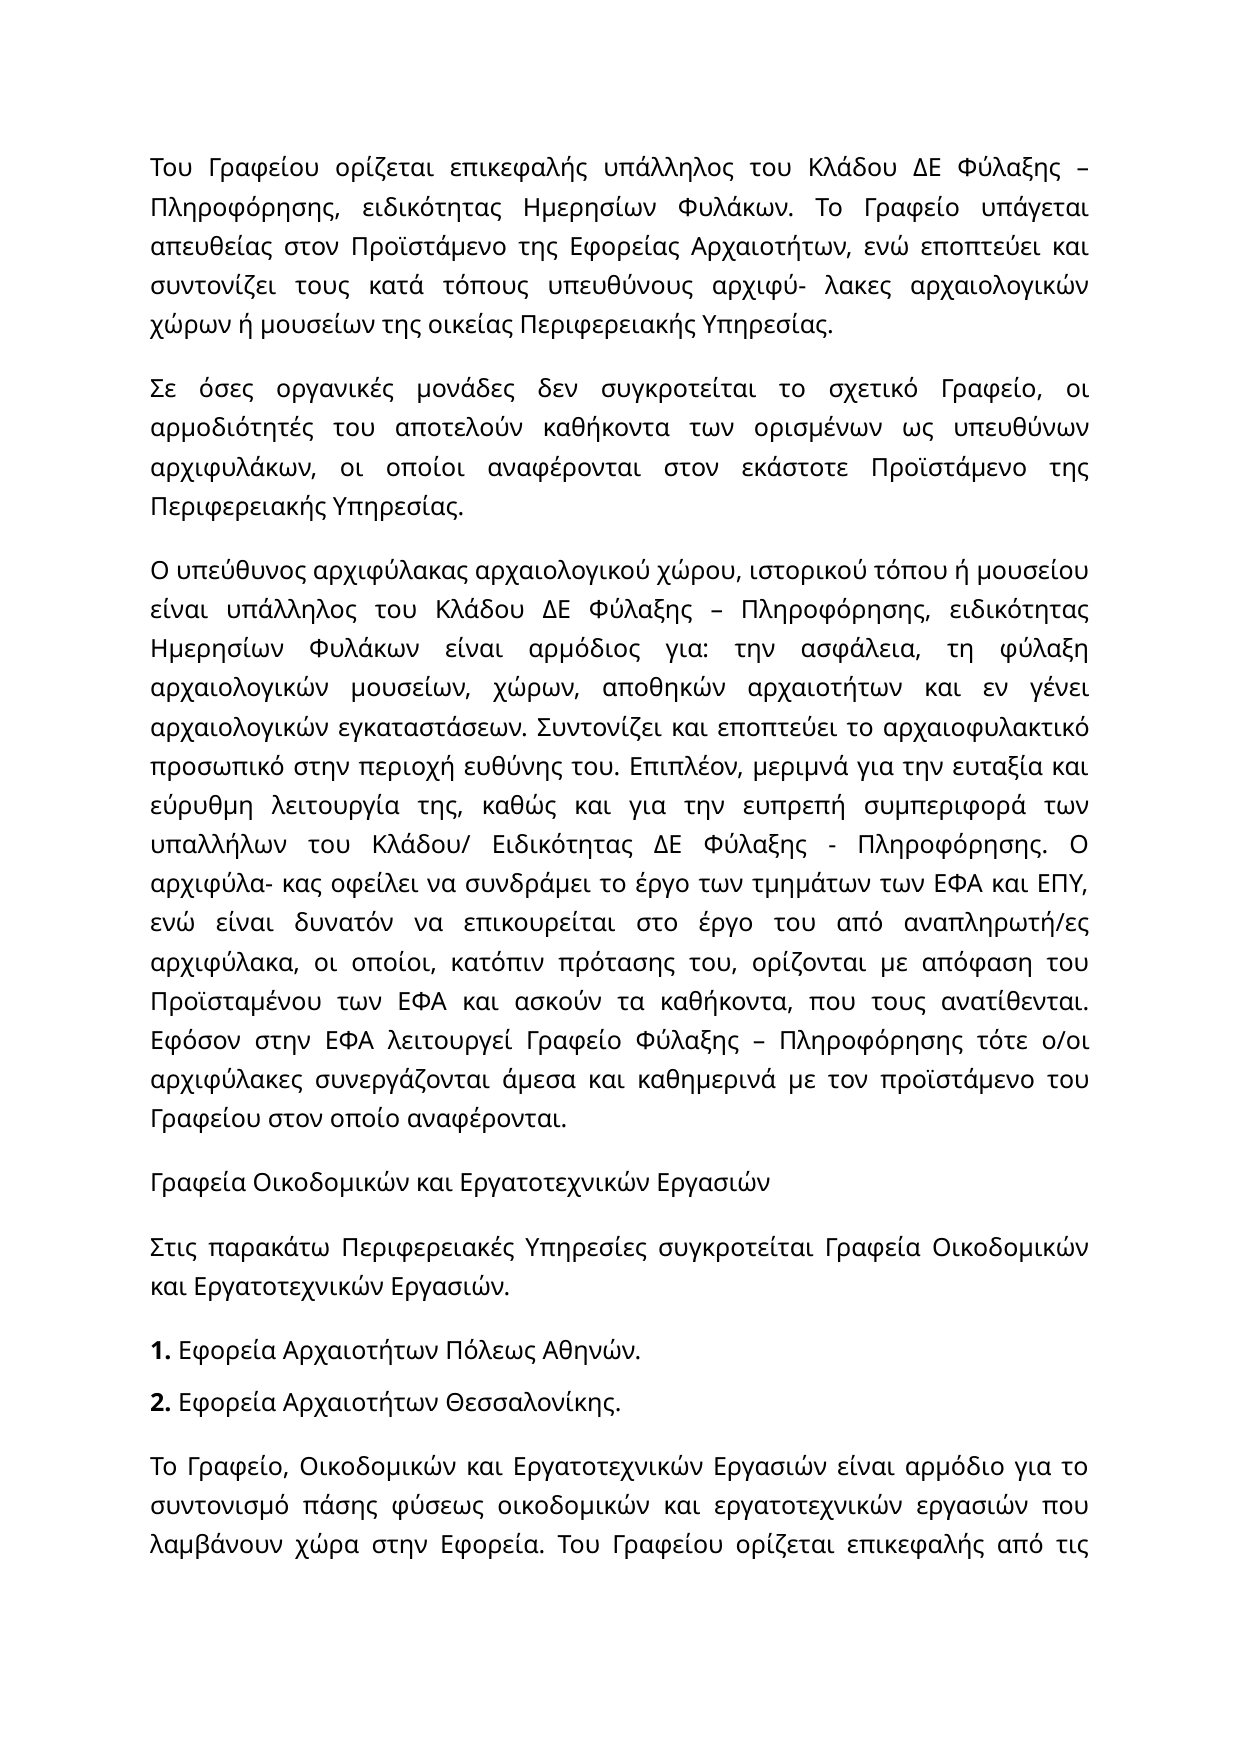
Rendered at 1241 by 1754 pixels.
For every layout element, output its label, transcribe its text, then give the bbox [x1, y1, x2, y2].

text Γραφεία Οικοδομικών και Εργατοτεχνικών Εργασιών [150, 1165, 1090, 1199]
text Σε όσες οργανικές μονάδες δεν συγκροτείται το σχετικό Γραφείο, οι αρμοδιότητές του αποτελούν καθήκοντα των ορισμένων ως υπευθύνων αρχιφυλάκων, οι οποίοι αναφέρονται στον εκάστοτε Προϊστάμενο της Περιφερειακής Υπηρεσίας. [150, 371, 1090, 522]
text Ο υπεύθυνος αρχιφύλακας αρχαιολογικού χώρου, ιστορικού τόπου ή μουσείου είναι υπάλληλος του Κλάδου ΔΕ Φύλαξης – Πληροφόρησης, ειδικότητας Ημερησίων Φυλάκων είναι αρμόδιος για: την ασφάλεια, τη φύλαξη αρχαιολογικών μουσείων, χώρων, αποθηκών αρχαιοτήτων και εν γένει αρχαιολογικών εγκαταστάσεων. Συντονίζει και εποπτεύει το αρχαιοφυλακτικό προσωπικό στην περιοχή ευθύνης του. Επιπλέον, μεριμνά για την ευταξία και εύρυθμη λειτουργία της, καθώς και για την ευπρεπή συμπεριφορά των υπαλλήλων του Κλάδου/ Ειδικότητας ΔΕ Φύλαξης - Πληροφόρησης. Ο αρχιφύλα- κας οφείλει να συνδράμει το έργο των τμημάτων των ΕΦΑ και ΕΠΥ, ενώ είναι δυνατόν να επικουρείται στο έργο του από αναπληρωτή/ες αρχιφύλακα, οι οποίοι, κατόπιν πρότασης του, ορίζονται με απόφαση του Προϊσταμένου των ΕΦΑ και ασκούν τα καθήκοντα, που τους ανατίθενται. Εφόσον στην ΕΦΑ λειτουργεί Γραφείο Φύλαξης – Πληροφόρησης τότε ο/οι αρχιφύλακες συνεργάζονται άμεσα και καθημερινά με τον προϊστάμενο του Γραφείου στον οποίο αναφέρονται. [150, 552, 1090, 1135]
text Στις παρακάτω Περιφερειακές Υπηρεσίες συγκροτείται Γραφεία Οικοδομικών και Εργατοτεχνικών Εργασιών. [150, 1229, 1090, 1302]
text Το Γραφείο, Οικοδομικών και Εργατοτεχνικών Εργασιών είναι αρμόδιο για το συντονισμό πάσης φύσεως οικοδομικών και εργατοτεχνικών εργασιών που λαμβάνουν χώρα στην Εφορεία. Του Γραφείου ορίζεται επικεφαλής από τις [150, 1448, 1090, 1561]
text 2. Εφορεία Αρχαιοτήτων Θεσσαλονίκης. [150, 1384, 1090, 1418]
text 1. Εφορεία Αρχαιοτήτων Πόλεως Αθηνών. [150, 1332, 1090, 1367]
text Του Γραφείου ορίζεται επικεφαλής υπάλληλος του Κλάδου ΔΕ Φύλαξης – Πληροφόρησης, ειδικότητας Ημερησίων Φυλάκων. Το Γραφείο υπάγεται απευθείας στον Προϊστάμενο της Εφορείας Αρχαιοτήτων, ενώ εποπτεύει και συντονίζει τους κατά τόπους υπευθύνους αρχιφύ- λακες αρχαιολογικών χώρων ή μουσείων της οικείας Περιφερειακής Υπηρεσίας. [150, 150, 1090, 341]
